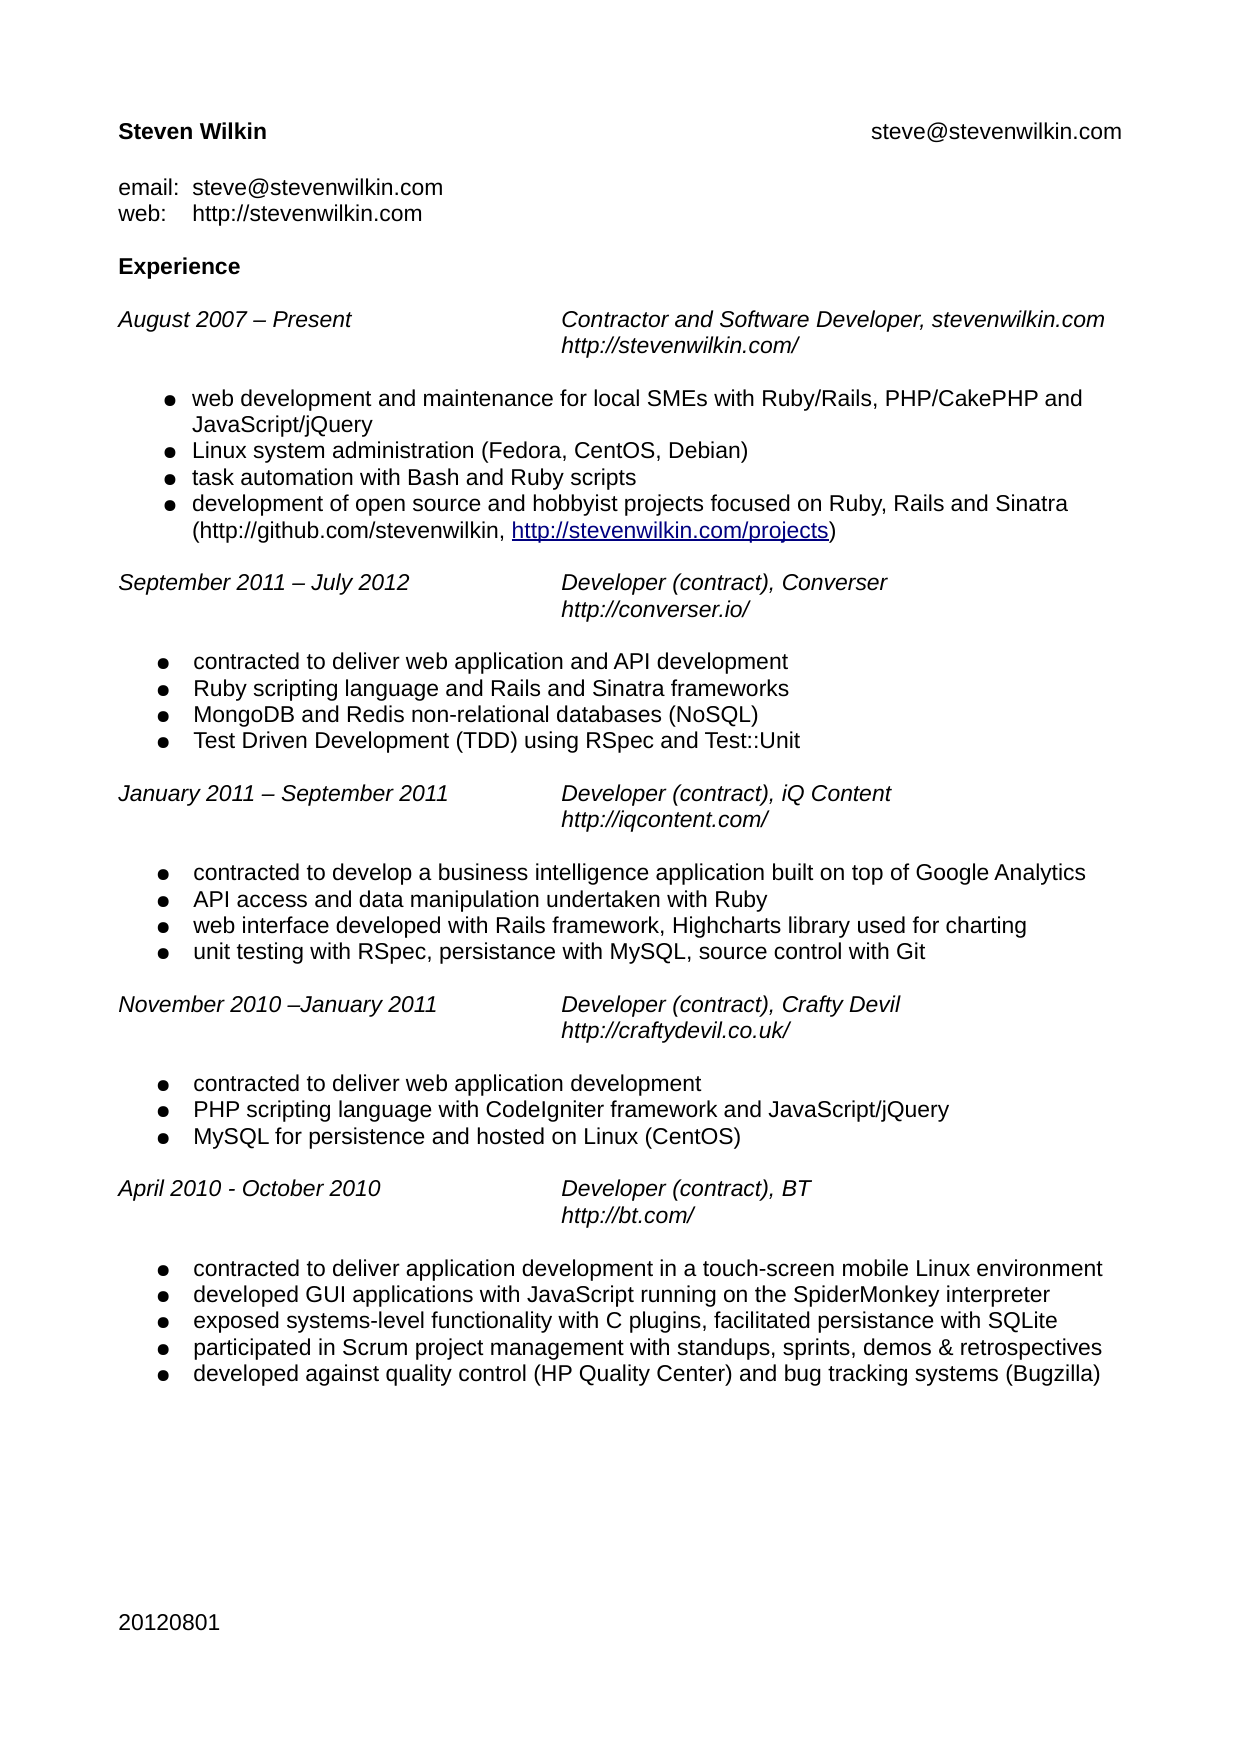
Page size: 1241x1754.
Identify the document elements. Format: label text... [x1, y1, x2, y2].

list task automation with Bash and Ruby scripts [162, 464, 1122, 490]
list MongoDB and Redis non-relational databases (NoSQL) [156, 701, 1122, 727]
list PHP scripting language with CodeIgniter framework and JavaScript/jQuery [156, 1096, 1122, 1123]
text email: steve@stevenwilkin.com [118, 174, 1122, 200]
list developed GUI applications with JavaScript running on the SpiderMonkey interpreter [156, 1281, 1122, 1307]
list web development and maintenance for local SMEs with Ruby/Rails, PHP/CakePHP and JavaScript/jQuery [162, 385, 1122, 437]
text http://iqcontent.com/ [118, 806, 1122, 833]
list unit testing with RSpec, persistance with MySQL, source control with Git [156, 938, 1122, 964]
text Experience [118, 253, 1122, 279]
text web: http://stevenwilkin.com [118, 200, 1122, 227]
text http://stevenwilkin.com/ [118, 332, 1122, 358]
list participated in Scrum project management with standups, sprints, demos & retrospectives [156, 1333, 1122, 1360]
list API access and data manipulation undertaken with Ruby [156, 886, 1122, 912]
list development of open source and hobbyist projects focused on Ruby, Rails and Sinatra (http://github.com/stevenwilkin, http://stevenwilkin.com/projects) [162, 490, 1122, 543]
list Linux system administration (Fedora, CentOS, Debian) [162, 437, 1122, 464]
text August 2007 – Present Contractor and Software Developer, stevenwilkin.com [118, 306, 1122, 332]
list contracted to deliver web application development [156, 1070, 1122, 1096]
list developed against quality control (HP Quality Center) and bug tracking systems (Bugzilla) [156, 1360, 1122, 1386]
list contracted to deliver application development in a touch-screen mobile Linux environment [156, 1254, 1122, 1281]
list Test Driven Development (TDD) using RSpec and Test::Unit [156, 727, 1122, 754]
text http://bt.com/ [118, 1202, 1122, 1228]
text http://converser.io/ [118, 596, 1122, 622]
list exposed systems-level functionality with C plugins, facilitated persistance with SQLite [156, 1307, 1122, 1333]
list web interface developed with Rails framework, Highcharts library used for charting [156, 912, 1122, 938]
list Ruby scripting language and Rails and Sinatra frameworks [156, 675, 1122, 701]
list contracted to deliver web application and API development [156, 648, 1122, 675]
list contracted to develop a business intelligence application built on top of Google Analytics [156, 859, 1122, 886]
text January 2011 – September 2011 Developer (contract), iQ Content [118, 780, 1122, 806]
text November 2010 –January 2011 Developer (contract), Crafty Devil [118, 991, 1122, 1017]
text April 2010 - October 2010 Developer (contract), BT [118, 1175, 1122, 1202]
text http://craftydevil.co.uk/ [118, 1017, 1122, 1044]
text September 2011 – July 2012 Developer (contract), Converser [118, 569, 1122, 596]
list MySQL for persistence and hosted on Linux (CentOS) [156, 1123, 1122, 1149]
